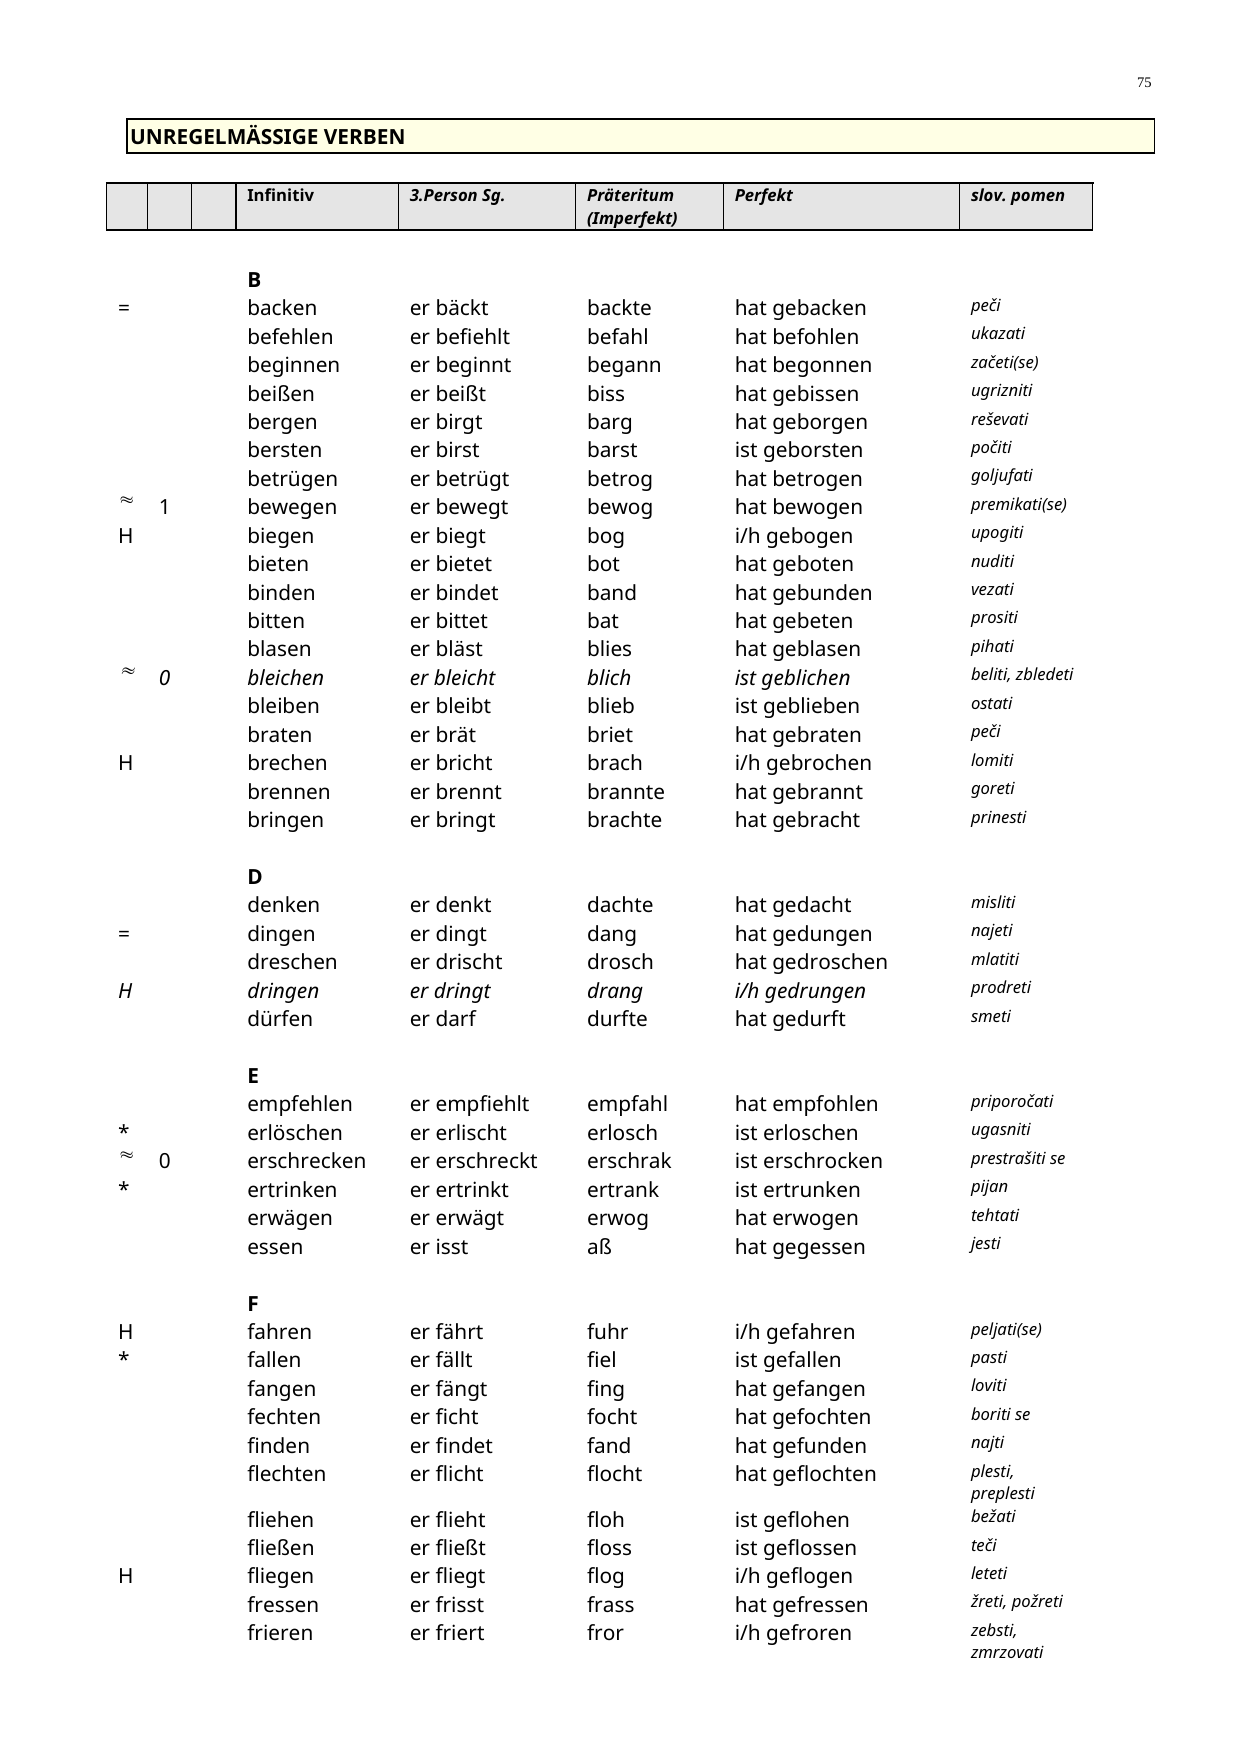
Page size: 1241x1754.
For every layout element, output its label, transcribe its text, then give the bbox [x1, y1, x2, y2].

table_cell [147, 293, 192, 322]
table_cell pijan [960, 1175, 1093, 1203]
table_cell [107, 578, 147, 606]
table_cell bitten [236, 606, 398, 634]
table_cell i/h geflogen [723, 1562, 959, 1590]
table_cell [960, 1033, 1093, 1061]
table_cell er bittet [398, 606, 576, 634]
table_cell nuditi [960, 549, 1093, 578]
table_cell fahren [236, 1317, 398, 1346]
table_cell er betrügt [398, 464, 576, 492]
table_cell er friert [398, 1619, 576, 1664]
table_cell [147, 1004, 192, 1033]
table_cell biegen [236, 521, 398, 549]
table_cell barst [576, 436, 723, 464]
table_cell er flieht [398, 1505, 576, 1533]
table_cell erwog [576, 1203, 723, 1232]
table_cell [576, 1061, 723, 1089]
table_cell flechten [236, 1459, 398, 1505]
table_cell [192, 1346, 236, 1374]
table_cell [192, 635, 236, 663]
table_cell [147, 1232, 192, 1260]
table_cell peljati(se) [960, 1317, 1093, 1346]
table_cell 0 [147, 1146, 192, 1175]
table_cell [147, 606, 192, 634]
table_cell [192, 919, 236, 947]
table_cell [107, 322, 147, 350]
table_cell [723, 1033, 959, 1061]
table_cell [147, 691, 192, 720]
table_cell hat gebissen [723, 379, 959, 407]
table_cell er isst [398, 1232, 576, 1260]
table_cell er fällt [398, 1346, 576, 1374]
table_cell [147, 549, 192, 578]
table_cell [147, 231, 192, 265]
table_cell [398, 1061, 576, 1089]
table_cell [147, 976, 192, 1004]
table_cell leteti [960, 1562, 1093, 1590]
table_cell [107, 350, 147, 379]
table_cell i/h gedrungen [723, 976, 959, 1004]
table_cell er denkt [398, 891, 576, 919]
table_cell = [107, 293, 147, 322]
table_cell [147, 322, 192, 350]
table_cell [192, 862, 236, 891]
table_cell hat gefochten [723, 1403, 959, 1431]
table_cell H [107, 976, 147, 1004]
table_cell binden [236, 578, 398, 606]
table_cell najti [960, 1431, 1093, 1459]
table_cell hat gebraten [723, 720, 959, 748]
table_cell [147, 1505, 192, 1533]
table_header 3.Person Sg. [399, 184, 575, 229]
table_cell [147, 919, 192, 947]
table_cell [147, 1619, 192, 1664]
table_cell [236, 1033, 398, 1061]
table_cell [960, 1289, 1093, 1317]
table_cell ukazati [960, 322, 1093, 350]
table_cell band [576, 578, 723, 606]
table_cell [107, 1203, 147, 1232]
table_cell bringen [236, 805, 398, 834]
table_cell i/h gebogen [723, 521, 959, 549]
table_cell [147, 1118, 192, 1146]
table_cell [576, 1260, 723, 1289]
table_cell essen [236, 1232, 398, 1260]
table_cell betrog [576, 464, 723, 492]
table_cell [147, 635, 192, 663]
table_cell [107, 379, 147, 407]
table_cell [192, 777, 236, 805]
table_cell er birgt [398, 407, 576, 436]
table_cell fließen [236, 1533, 398, 1562]
table_cell drang [576, 976, 723, 1004]
table_cell H [107, 1317, 147, 1346]
table_cell hat gebeten [723, 606, 959, 634]
table_cell [107, 948, 147, 976]
table_cell empfehlen [236, 1090, 398, 1118]
table_cell [192, 1090, 236, 1118]
table_cell bewog [576, 493, 723, 521]
table_cell [107, 464, 147, 492]
table_cell hat gedroschen [723, 948, 959, 976]
table_cell betrügen [236, 464, 398, 492]
table_cell ist ertrunken [723, 1175, 959, 1203]
table_cell er erwägt [398, 1203, 576, 1232]
table_cell befahl [576, 322, 723, 350]
table_cell [107, 1619, 147, 1664]
table_cell [107, 720, 147, 748]
table_cell er ficht [398, 1403, 576, 1431]
table_cell H [107, 521, 147, 549]
table_cell [236, 1260, 398, 1289]
table_cell [960, 834, 1093, 862]
table_cell vezati [960, 578, 1093, 606]
table_cell empfahl [576, 1090, 723, 1118]
table_cell beliti, zbledeti [960, 663, 1093, 691]
table_cell [192, 1004, 236, 1033]
table_cell fliegen [236, 1562, 398, 1590]
table_cell bežati [960, 1505, 1093, 1533]
table_cell [147, 748, 192, 777]
table_cell aß [576, 1232, 723, 1260]
table_cell [192, 1590, 236, 1618]
table_cell bleiben [236, 691, 398, 720]
table_cell er brennt [398, 777, 576, 805]
table_cell [147, 1203, 192, 1232]
table_cell ist geblichen [723, 663, 959, 691]
table_cell hat gebunden [723, 578, 959, 606]
table_cell reševati [960, 407, 1093, 436]
table_cell er flicht [398, 1459, 576, 1505]
table_cell hat erwogen [723, 1203, 959, 1232]
table_cell [107, 436, 147, 464]
table_cell ertrank [576, 1175, 723, 1203]
table_cell [192, 350, 236, 379]
table_cell prestrašiti se [960, 1146, 1093, 1175]
table_cell [192, 436, 236, 464]
table_cell ugrizniti [960, 379, 1093, 407]
table_cell er bricht [398, 748, 576, 777]
table_cell er bietet [398, 549, 576, 578]
table_cell loviti [960, 1374, 1093, 1402]
table_cell [398, 834, 576, 862]
table_cell er fährt [398, 1317, 576, 1346]
table_cell fror [576, 1619, 723, 1664]
table_cell i/h gebrochen [723, 748, 959, 777]
table_cell hat empfohlen [723, 1090, 959, 1118]
table_cell er dringt [398, 976, 576, 1004]
table_cell dringen [236, 976, 398, 1004]
table_cell er empfiehlt [398, 1090, 576, 1118]
table_cell er fliegt [398, 1562, 576, 1590]
table_cell hat gegessen [723, 1232, 959, 1260]
table_cell [960, 1260, 1093, 1289]
table_cell [192, 606, 236, 634]
table_cell ist erschrocken [723, 1146, 959, 1175]
table_cell er darf [398, 1004, 576, 1033]
table_cell dürfen [236, 1004, 398, 1033]
table_cell smeti [960, 1004, 1093, 1033]
table_cell er brät [398, 720, 576, 748]
table_cell [107, 407, 147, 436]
table_cell bieten [236, 549, 398, 578]
table_cell H [107, 1562, 147, 1590]
table_cell [147, 948, 192, 976]
table_cell er beißt [398, 379, 576, 407]
table_cell er bindet [398, 578, 576, 606]
table_cell er fängt [398, 1374, 576, 1402]
table_cell [147, 1590, 192, 1618]
table_cell žreti, požreti [960, 1590, 1093, 1618]
table_cell [147, 578, 192, 606]
table_cell fand [576, 1431, 723, 1459]
table_cell hat befohlen [723, 322, 959, 350]
table_cell prositi [960, 606, 1093, 634]
table_cell beginnen [236, 350, 398, 379]
table_cell denken [236, 891, 398, 919]
table_cell blich [576, 663, 723, 691]
table_cell [107, 606, 147, 634]
table_cell hat gefangen [723, 1374, 959, 1402]
table_cell [960, 265, 1093, 293]
table_header slov. pomen [960, 184, 1092, 229]
table_cell er bleicht [398, 663, 576, 691]
table_cell [192, 1175, 236, 1203]
table_cell [576, 265, 723, 293]
table_cell [107, 1403, 147, 1431]
table_cell er bewegt [398, 493, 576, 521]
table_cell [147, 862, 192, 891]
table_cell priporočati [960, 1090, 1093, 1118]
table_cell prodreti [960, 976, 1093, 1004]
table_cell prinesti [960, 805, 1093, 834]
table_cell [192, 1260, 236, 1289]
table_cell befehlen [236, 322, 398, 350]
table_cell [192, 1317, 236, 1346]
table_cell [192, 691, 236, 720]
table_cell [147, 1459, 192, 1505]
table_cell [192, 231, 236, 265]
table_cell frieren [236, 1619, 398, 1664]
table_cell erschrecken [236, 1146, 398, 1175]
table_cell [147, 350, 192, 379]
table_cell [398, 1033, 576, 1061]
table_cell [147, 1533, 192, 1562]
table_cell [576, 1289, 723, 1317]
table_cell [576, 1033, 723, 1061]
table_cell [147, 1403, 192, 1431]
table_cell frass [576, 1590, 723, 1618]
table_cell [192, 1505, 236, 1533]
table_cell [192, 1431, 236, 1459]
table_cell [147, 1346, 192, 1374]
table_cell ist geflohen [723, 1505, 959, 1533]
table_cell * [107, 1346, 147, 1374]
table_cell [960, 231, 1093, 265]
table_cell [723, 862, 959, 891]
table_cell [147, 464, 192, 492]
table_cell blasen [236, 635, 398, 663]
table_cell er dingt [398, 919, 576, 947]
table_cell [192, 1033, 236, 1061]
table_cell ertrinken [236, 1175, 398, 1203]
table_cell hat geborgen [723, 407, 959, 436]
table_cell [192, 1619, 236, 1664]
table_cell * [107, 1118, 147, 1146]
table_cell [723, 231, 959, 265]
table_cell [192, 549, 236, 578]
table_cell [192, 407, 236, 436]
table_cell 0 [147, 663, 192, 691]
table_cell [147, 436, 192, 464]
table_cell fallen [236, 1346, 398, 1374]
table_cell [192, 1533, 236, 1562]
table_cell hat geblasen [723, 635, 959, 663]
table_cell [107, 862, 147, 891]
table_cell i/h gefroren [723, 1619, 959, 1664]
table_cell pasti [960, 1346, 1093, 1374]
table_cell er befiehlt [398, 322, 576, 350]
text UNREGELMÄSSIGE VERBEN [128, 120, 1154, 152]
table_cell [107, 805, 147, 834]
table_cell upogiti [960, 521, 1093, 549]
table_cell hat gefressen [723, 1590, 959, 1618]
table_cell hat betrogen [723, 464, 959, 492]
table_cell fechten [236, 1403, 398, 1431]
table_cell plesti, preplesti [960, 1459, 1093, 1505]
table_cell [147, 1431, 192, 1459]
table_cell erlosch [576, 1118, 723, 1146]
table_cell [107, 891, 147, 919]
table_cell [147, 1090, 192, 1118]
table_cell [107, 834, 147, 862]
table_cell [192, 663, 236, 691]
table_cell tehtati [960, 1203, 1093, 1232]
table_cell mlatiti [960, 948, 1093, 976]
table_cell brachte [576, 805, 723, 834]
table_cell [192, 976, 236, 1004]
table_cell [192, 1403, 236, 1431]
table_cell [960, 1061, 1093, 1089]
table_header Perfekt [724, 184, 959, 229]
table_cell bleichen [236, 663, 398, 691]
table_cell [192, 578, 236, 606]
table_cell [723, 1061, 959, 1089]
table_cell  [107, 663, 147, 691]
table_cell D [236, 862, 398, 891]
table_cell floh [576, 1505, 723, 1533]
table_cell boriti se [960, 1403, 1093, 1431]
table_cell hat gedungen [723, 919, 959, 947]
table_cell [192, 948, 236, 976]
table_cell goljufati [960, 464, 1093, 492]
table_cell ostati [960, 691, 1093, 720]
table_cell hat gefunden [723, 1431, 959, 1459]
table_cell ist geborsten [723, 436, 959, 464]
table_cell erschrak [576, 1146, 723, 1175]
table_cell fressen [236, 1590, 398, 1618]
table_header [192, 184, 235, 229]
table_header Präteritum (Imperfekt) [576, 184, 723, 229]
table_cell [107, 1590, 147, 1618]
table_cell [107, 1090, 147, 1118]
table_cell [192, 805, 236, 834]
table_cell erwägen [236, 1203, 398, 1232]
table_cell H [107, 748, 147, 777]
table_cell premikati(se) [960, 493, 1093, 521]
table_cell backen [236, 293, 398, 322]
table_cell hat bewogen [723, 493, 959, 521]
table_cell ist geblieben [723, 691, 959, 720]
table_header [107, 184, 147, 229]
table_cell er bäckt [398, 293, 576, 322]
table_cell hat gebrannt [723, 777, 959, 805]
table_cell zebsti, zmrzovati [960, 1619, 1093, 1664]
table_cell [147, 1260, 192, 1289]
table_cell [192, 1459, 236, 1505]
table_cell [398, 862, 576, 891]
table_cell [107, 1289, 147, 1317]
table_cell dachte [576, 891, 723, 919]
table_cell er biegt [398, 521, 576, 549]
table_cell [192, 1562, 236, 1590]
table_cell bat [576, 606, 723, 634]
table_cell brennen [236, 777, 398, 805]
table_cell [147, 1317, 192, 1346]
table_cell [147, 1033, 192, 1061]
table_cell jesti [960, 1232, 1093, 1260]
table_cell peči [960, 293, 1093, 322]
table_cell [192, 891, 236, 919]
table_cell E [236, 1061, 398, 1089]
table_cell pihati [960, 635, 1093, 663]
table_cell bergen [236, 407, 398, 436]
table_cell ugasniti [960, 1118, 1093, 1146]
table_cell i/h gefahren [723, 1317, 959, 1346]
table_cell blies [576, 635, 723, 663]
table_cell er erlischt [398, 1118, 576, 1146]
table_cell [192, 748, 236, 777]
table_cell [192, 1232, 236, 1260]
table_cell [107, 549, 147, 578]
table_cell [192, 322, 236, 350]
table_cell dang [576, 919, 723, 947]
table_cell hat gedurft [723, 1004, 959, 1033]
table_cell er fließt [398, 1533, 576, 1562]
table_cell backte [576, 293, 723, 322]
table_cell [107, 1533, 147, 1562]
table_cell [107, 635, 147, 663]
table_cell F [236, 1289, 398, 1317]
table_cell er bringt [398, 805, 576, 834]
table_cell begann [576, 350, 723, 379]
table_cell [107, 1004, 147, 1033]
table_cell dreschen [236, 948, 398, 976]
table_cell hat gebacken [723, 293, 959, 322]
table_cell [398, 231, 576, 265]
table_cell [236, 231, 398, 265]
table_cell [576, 834, 723, 862]
table_cell * [107, 1175, 147, 1203]
table_cell fing [576, 1374, 723, 1402]
table_header [148, 184, 191, 229]
table_cell [147, 1175, 192, 1203]
table_cell [398, 265, 576, 293]
table_cell počiti [960, 436, 1093, 464]
table_cell [192, 379, 236, 407]
table_cell [192, 521, 236, 549]
table_cell peči [960, 720, 1093, 748]
table_cell floss [576, 1533, 723, 1562]
table_cell bog [576, 521, 723, 549]
table_cell [192, 1289, 236, 1317]
table_cell [147, 1061, 192, 1089]
table_cell er findet [398, 1431, 576, 1459]
table_cell [147, 379, 192, 407]
table_cell durfte [576, 1004, 723, 1033]
table_cell biss [576, 379, 723, 407]
table_cell [723, 1260, 959, 1289]
table_cell [147, 891, 192, 919]
table_cell [192, 493, 236, 521]
table_cell fuhr [576, 1317, 723, 1346]
table_cell fiel [576, 1346, 723, 1374]
table_cell ist geflossen [723, 1533, 959, 1562]
table_cell bersten [236, 436, 398, 464]
table_cell er ertrinkt [398, 1175, 576, 1203]
table_cell [192, 1146, 236, 1175]
table_cell [147, 407, 192, 436]
table_cell [107, 1061, 147, 1089]
table_cell [147, 1374, 192, 1402]
table_cell [192, 1203, 236, 1232]
table_cell [107, 777, 147, 805]
table_cell  [107, 1146, 147, 1175]
table_cell flog [576, 1562, 723, 1590]
table_cell začeti(se) [960, 350, 1093, 379]
table_cell bot [576, 549, 723, 578]
table_cell [107, 1505, 147, 1533]
table_cell [107, 1431, 147, 1459]
table_cell hat gedacht [723, 891, 959, 919]
table_cell hat geflochten [723, 1459, 959, 1505]
table_cell [107, 1260, 147, 1289]
table_cell [192, 1374, 236, 1402]
table_cell fangen [236, 1374, 398, 1402]
table_cell [192, 1118, 236, 1146]
table_cell beißen [236, 379, 398, 407]
table_cell flocht [576, 1459, 723, 1505]
table_cell er erschreckt [398, 1146, 576, 1175]
table_cell briet [576, 720, 723, 748]
table_cell [723, 1289, 959, 1317]
table_header Infinitiv [237, 184, 398, 229]
table_cell brach [576, 748, 723, 777]
table_cell [147, 777, 192, 805]
table_cell [192, 464, 236, 492]
table_cell misliti [960, 891, 1093, 919]
table_cell [107, 265, 147, 293]
table_cell [107, 231, 147, 265]
table_cell hat gebracht [723, 805, 959, 834]
table_cell  [107, 493, 147, 521]
table_cell [107, 691, 147, 720]
table_cell [398, 1260, 576, 1289]
table_cell najeti [960, 919, 1093, 947]
table_cell hat geboten [723, 549, 959, 578]
table_cell [723, 834, 959, 862]
table_cell hat begonnen [723, 350, 959, 379]
table_cell er beginnt [398, 350, 576, 379]
table_cell B [236, 265, 398, 293]
table_cell [147, 720, 192, 748]
table_cell lomiti [960, 748, 1093, 777]
table_cell [576, 231, 723, 265]
table_cell er bleibt [398, 691, 576, 720]
table_cell [723, 265, 959, 293]
table_cell focht [576, 1403, 723, 1431]
table_cell dingen [236, 919, 398, 947]
table_cell [147, 521, 192, 549]
table_cell [147, 1562, 192, 1590]
table_cell goreti [960, 777, 1093, 805]
table_cell er frisst [398, 1590, 576, 1618]
table_cell [960, 862, 1093, 891]
table_cell fliehen [236, 1505, 398, 1533]
table_cell [192, 720, 236, 748]
table_cell [192, 834, 236, 862]
table_cell [107, 1232, 147, 1260]
table_cell er drischt [398, 948, 576, 976]
table_cell [576, 862, 723, 891]
table_cell barg [576, 407, 723, 436]
table_cell = [107, 919, 147, 947]
table_cell [107, 1459, 147, 1505]
table_cell [398, 1289, 576, 1317]
table_cell [192, 265, 236, 293]
table_cell [236, 834, 398, 862]
table_cell blieb [576, 691, 723, 720]
table_cell ist gefallen [723, 1346, 959, 1374]
table_cell brannte [576, 777, 723, 805]
table_cell 1 [147, 493, 192, 521]
table_cell ist erloschen [723, 1118, 959, 1146]
table_cell [192, 1061, 236, 1089]
table_cell [147, 834, 192, 862]
table_cell [147, 1289, 192, 1317]
table_cell finden [236, 1431, 398, 1459]
table_cell erlöschen [236, 1118, 398, 1146]
table_cell brechen [236, 748, 398, 777]
table_cell [107, 1374, 147, 1402]
table_cell teči [960, 1533, 1093, 1562]
table_cell er birst [398, 436, 576, 464]
table_cell er bläst [398, 635, 576, 663]
table_cell bewegen [236, 493, 398, 521]
table_cell [147, 805, 192, 834]
table_cell [192, 293, 236, 322]
table_cell braten [236, 720, 398, 748]
table_cell [107, 1033, 147, 1061]
table_cell drosch [576, 948, 723, 976]
table_cell [147, 265, 192, 293]
